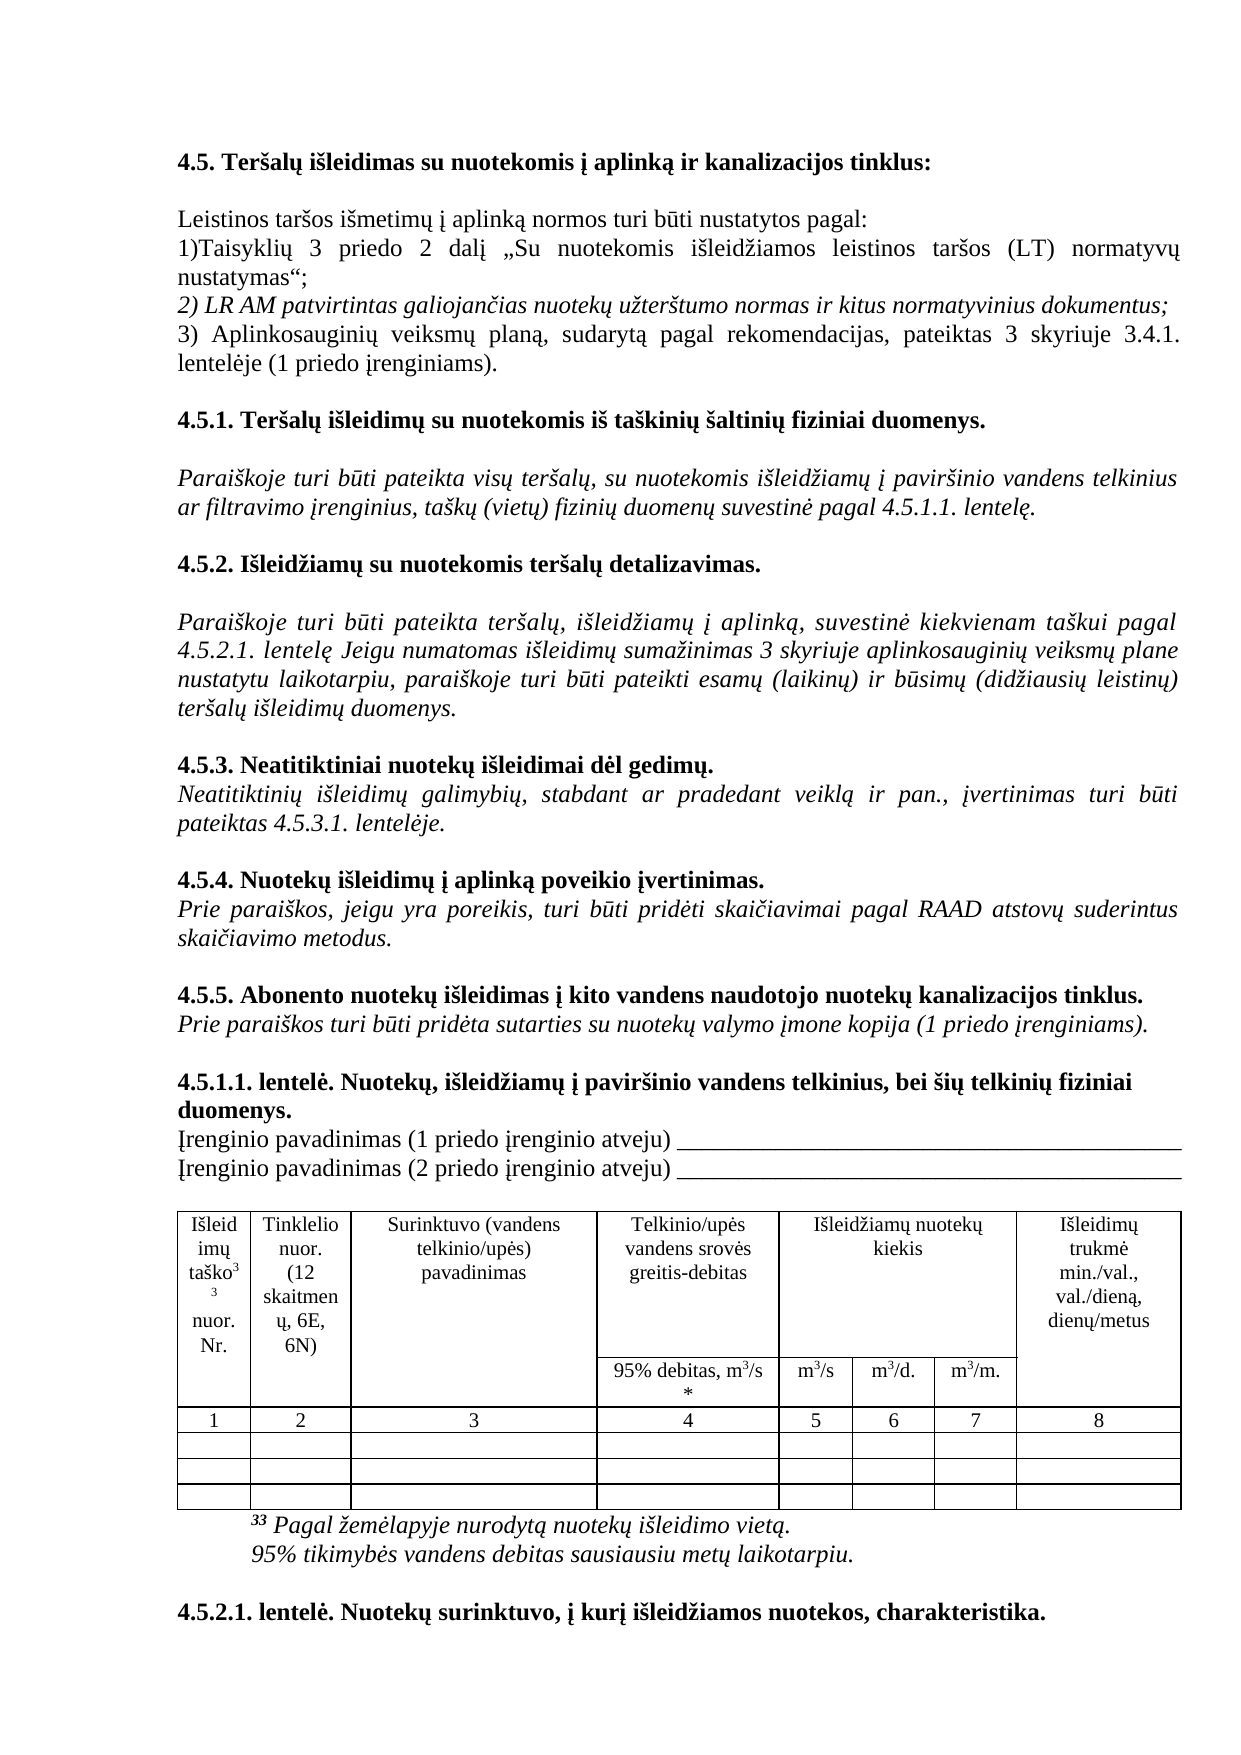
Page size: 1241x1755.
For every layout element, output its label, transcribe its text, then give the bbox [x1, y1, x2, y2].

text Neatitiktinių išleidimų galimybių, stabdant ar pradedant veiklą ir pan., įvertinimas turi būti pateiktas 4.5.3.1. lentelėje. [177, 779, 1181, 837]
table_header Telkinio/upės vandens srovės greitis-debitas [598, 1212, 778, 1357]
table_cell m3/s [780, 1358, 852, 1406]
table_cell [251, 1433, 350, 1457]
text 3) Aplinkosauginių veiksmų planą, sudarytą pagal rekomendacijas, pateiktas 3 skyriuje 3.4.1. lentelėje (1 priedo įrenginiams). [177, 319, 1181, 377]
table_cell 8 [1017, 1408, 1180, 1432]
text Paraiškoje turi būti pateikta teršalų, išleidžiamų į aplinką, suvestinė kiekvienam taškui pagal 4.5.2.1. lentelę Jeigu numatomas išleidimų sumažinimas 3 skyriuje aplinkosauginių veiksmų plane nustatytu laikotarpiu, paraiškoje turi būti pateikti esamų (laikinų) ir būsimų (didžiausių leistinų) teršalų išleidimų duomenys. [177, 607, 1181, 722]
text Prie paraiškos, jeigu yra poreikis, turi būti pridėti skaičiavimai pagal RAAD atstovų suderintus skaičiavimo metodus. [177, 894, 1181, 952]
table_cell [251, 1485, 350, 1509]
table_cell 1 [178, 1408, 250, 1432]
text 4.5.1.1. lentelė. Nuotekų, išleidžiamų į paviršinio vandens telkinius, bei šių telkinių fiziniai duomenys. [177, 1067, 1181, 1124]
text Leistinos taršos išmetimų į aplinką normos turi būti nustatytos pagal: [177, 204, 1181, 233]
table_cell [1017, 1357, 1180, 1406]
text 1)Taisyklių 3 priedo 2 dalį „Su nuotekomis išleidžiamos leistinos taršos (LT) normatyvų nustatymas“; [177, 233, 1181, 291]
table_header Išleidimų taško33 nuor. Nr. [178, 1212, 250, 1357]
table_cell [1017, 1459, 1180, 1483]
table_cell [178, 1357, 250, 1406]
table_cell 5 [780, 1408, 852, 1432]
table_cell [1017, 1485, 1180, 1509]
table_cell [178, 1485, 250, 1509]
table_cell [352, 1357, 596, 1406]
table_cell [780, 1485, 852, 1509]
table_header Išleidimų trukmė min./val., val./dieną, dienų/metus [1017, 1212, 1180, 1357]
table_cell [352, 1459, 596, 1483]
text 2) LR AM patvirtintas galiojančias nuotekų užterštumo normas ir kitus normatyvinius dokumentus; [177, 291, 1181, 319]
table_cell [598, 1485, 778, 1509]
table_cell [178, 1459, 250, 1483]
text Prie paraiškos turi būti pridėta sutarties su nuotekų valymo įmone kopija (1 priedo įrenginiams). [177, 1009, 1181, 1038]
table_cell m3/m. [935, 1358, 1016, 1406]
text 4.5. Teršalų išleidimas su nuotekomis į aplinką ir kanalizacijos tinklus: [177, 147, 1181, 176]
table_cell 4 [598, 1408, 778, 1432]
table_cell [935, 1485, 1016, 1509]
table_cell [178, 1433, 250, 1457]
table_cell [251, 1357, 350, 1406]
table_cell 3 [352, 1408, 596, 1432]
table_cell 95% debitas, m3/s * [598, 1358, 778, 1406]
table_cell [352, 1433, 596, 1457]
text 4.5.1. Teršalų išleidimų su nuotekomis iš taškinių šaltinių fiziniai duomenys. [177, 406, 1181, 434]
text 33 Pagal žemėlapyje nurodytą nuotekų išleidimo vietą. [177, 1510, 1181, 1539]
table_header Išleidžiamų nuotekų kiekis [780, 1212, 1016, 1357]
text 4.5.4. Nuotekų išleidimų į aplinką poveikio įvertinimas. [177, 866, 1181, 894]
table_cell 6 [853, 1408, 934, 1432]
text 4.5.2. Išleidžiamų su nuotekomis teršalų detalizavimas. [177, 549, 1181, 578]
table_cell 7 [935, 1408, 1016, 1432]
text Įrenginio pavadinimas (2 priedo įrenginio atveju) [177, 1153, 1181, 1182]
table_header Tinklelio nuor. (12 skaitmenų, 6E, 6N) [251, 1212, 350, 1357]
table_cell [598, 1459, 778, 1483]
table_cell [598, 1433, 778, 1457]
table_cell [935, 1433, 1016, 1457]
table_cell [251, 1459, 350, 1483]
text Įrenginio pavadinimas (1 priedo įrenginio atveju) [177, 1124, 1181, 1153]
table_cell [780, 1433, 852, 1457]
table_cell [1017, 1433, 1180, 1457]
table_cell 2 [251, 1408, 350, 1432]
table_cell [935, 1459, 1016, 1483]
text 4.5.3. Neatitiktiniai nuotekų išleidimai dėl gedimų. [177, 751, 1181, 779]
text 4.5.2.1. lentelė. Nuotekų surinktuvo, į kurį išleidžiamos nuotekos, charakteristika. [177, 1597, 1181, 1625]
text 95% tikimybės vandens debitas sausiausiu metų laikotarpiu. [177, 1539, 1181, 1568]
table_cell [780, 1459, 852, 1483]
table_cell m3/d. [853, 1358, 934, 1406]
text Paraiškoje turi būti pateikta visų teršalų, su nuotekomis išleidžiamų į paviršinio vandens telkinius ar filtravimo įrenginius, taškų (vietų) fizinių duomenų suvestinė pagal 4.5.1.1. lentelę. [177, 463, 1181, 521]
text 4.5.5. Abonento nuotekų išleidimas į kito vandens naudotojo nuotekų kanalizacijos tinklus. [177, 981, 1181, 1009]
table_cell [853, 1485, 934, 1509]
table_cell [352, 1485, 596, 1509]
table_cell [853, 1459, 934, 1483]
table_cell [853, 1433, 934, 1457]
table_header Surinktuvo (vandens telkinio/upės) pavadinimas [352, 1212, 596, 1357]
